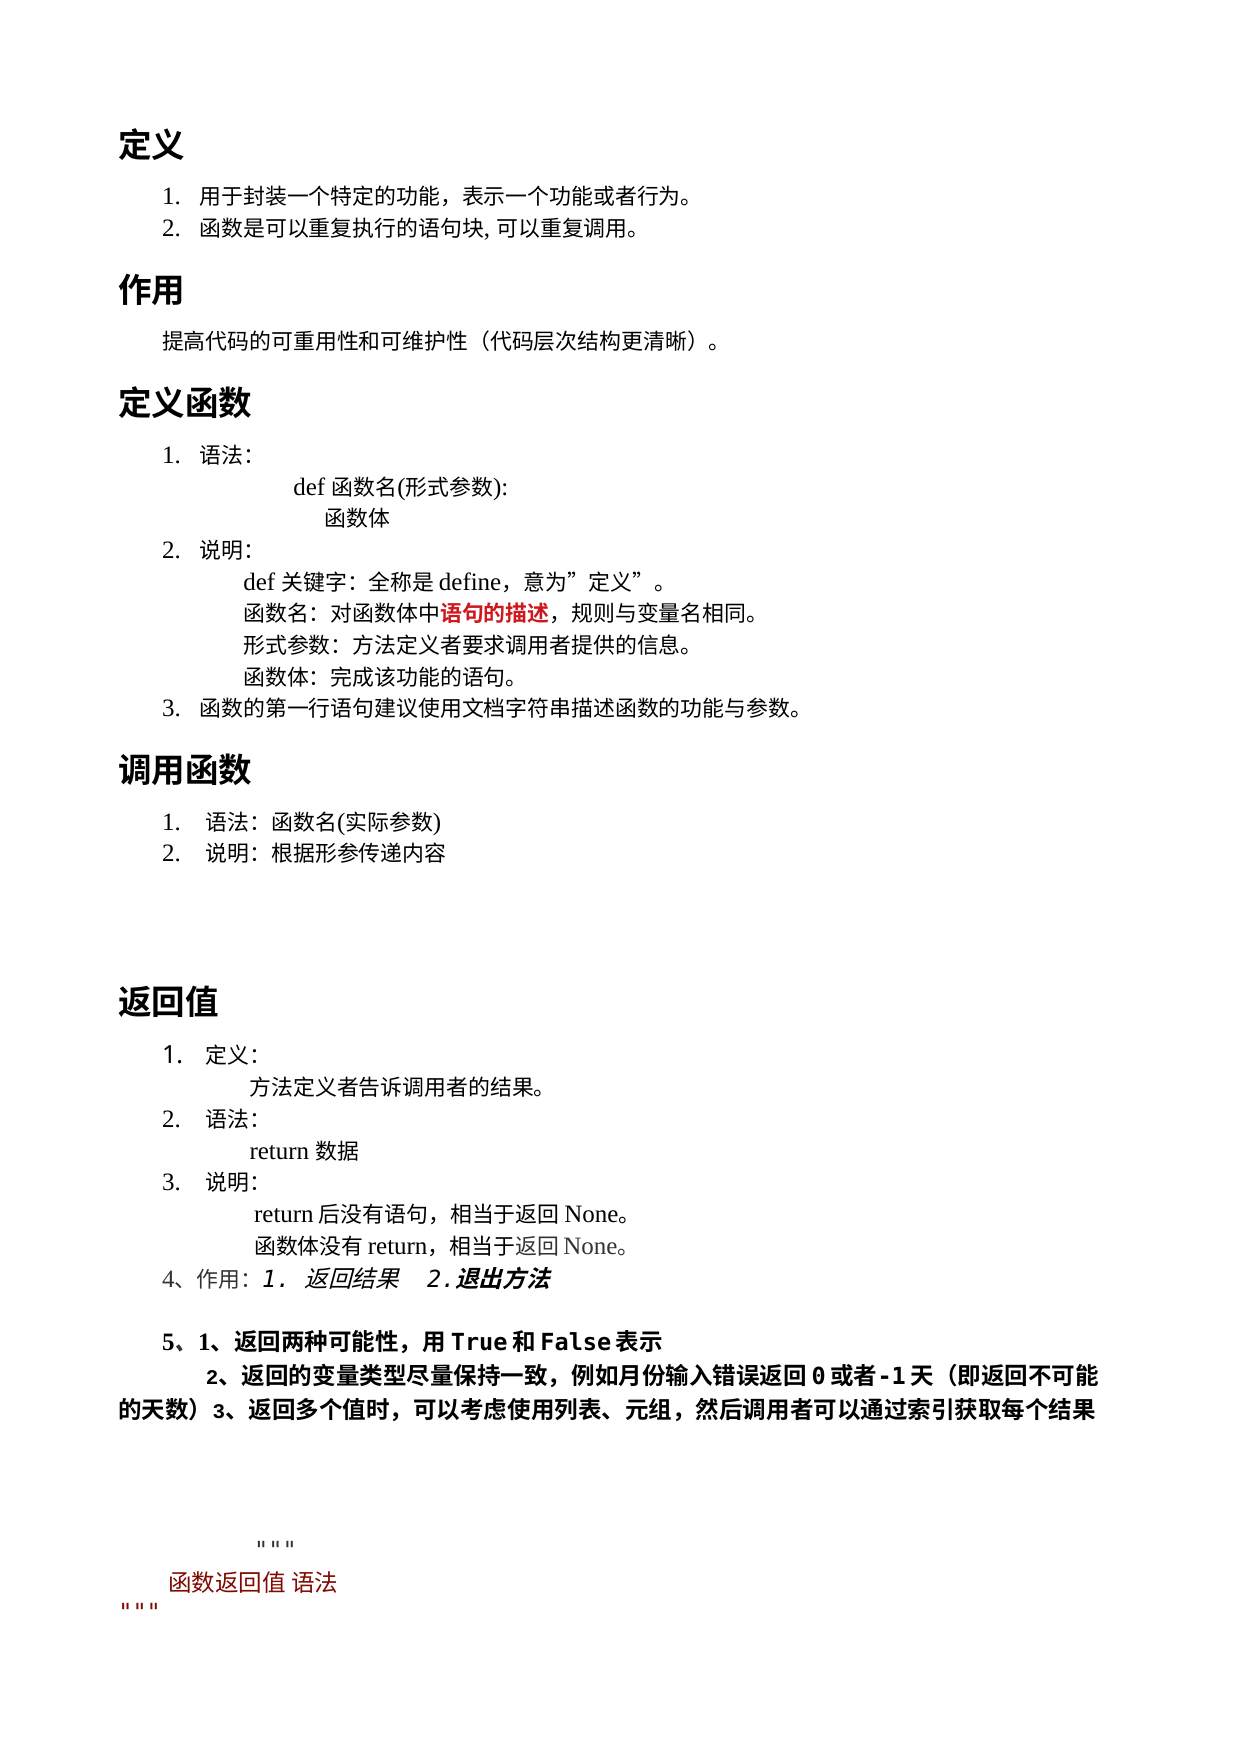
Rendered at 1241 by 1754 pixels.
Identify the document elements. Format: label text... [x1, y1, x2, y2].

list 说明：根据形参传递内容 [162, 836, 1122, 868]
list 5、1、返回两种可能性，用True和False表示 [118, 1323, 1122, 1357]
list 说明： [162, 1165, 1122, 1197]
list 函数是可以重复执行的语句块, 可以重复调用。 [162, 211, 1122, 242]
list 用于封装一个特定的功能，表示一个功能或者行为。 [162, 179, 1122, 211]
text 函数返回值 语法 [118, 1564, 1122, 1598]
text """ [118, 1598, 1122, 1626]
list 语法： [162, 438, 1122, 469]
list 4、作用：1. 返回结果 2.退出方法 [118, 1260, 1122, 1294]
list 方法定义者告诉调用者的结果。 [206, 1070, 1122, 1102]
list 语法：函数名(实际参数) [162, 805, 1122, 836]
text 2、返回的变量类型尽量保持一致，例如月份输入错误返回0或者-1天（即返回不可能的天数）3、返回多个值时，可以考虑使用列表、元组，然后调用者可以通过索引获取每个结果 [118, 1357, 1122, 1425]
text def 函数名(形式参数): [293, 469, 1122, 501]
list 语法： [162, 1102, 1122, 1134]
subtitle 调用函数 [118, 744, 1122, 792]
subtitle 定义函数 [118, 377, 1122, 425]
list 说明： [162, 533, 1122, 564]
list def 关键字：全称是define，意为”定义”。 [243, 564, 1122, 596]
list 函数体：完成该功能的语句。 [243, 659, 1122, 691]
text 提高代码的可重用性和可维护性（代码层次结构更清晰）。 [118, 324, 1122, 356]
text return 数据 [206, 1134, 1122, 1165]
list 函数体没有return，相当于返回None。 [243, 1229, 1122, 1260]
subtitle 返回值 [118, 975, 1122, 1024]
subtitle 定义 [118, 118, 1122, 167]
subtitle 作用 [118, 263, 1122, 312]
list 定义： [162, 1036, 1122, 1070]
list 形式参数：方法定义者要求调用者提供的信息。 [243, 628, 1122, 659]
list 函数名：对函数体中语句的描述，规则与变量名相同。 [243, 596, 1122, 628]
list 函数的第一行语句建议使用文档字符串描述函数的功能与参数。 [162, 691, 1122, 723]
text """ [243, 1537, 1122, 1564]
text return后没有语句，相当于返回 None。 [232, 1197, 1122, 1229]
text 函数体 [293, 501, 1122, 533]
